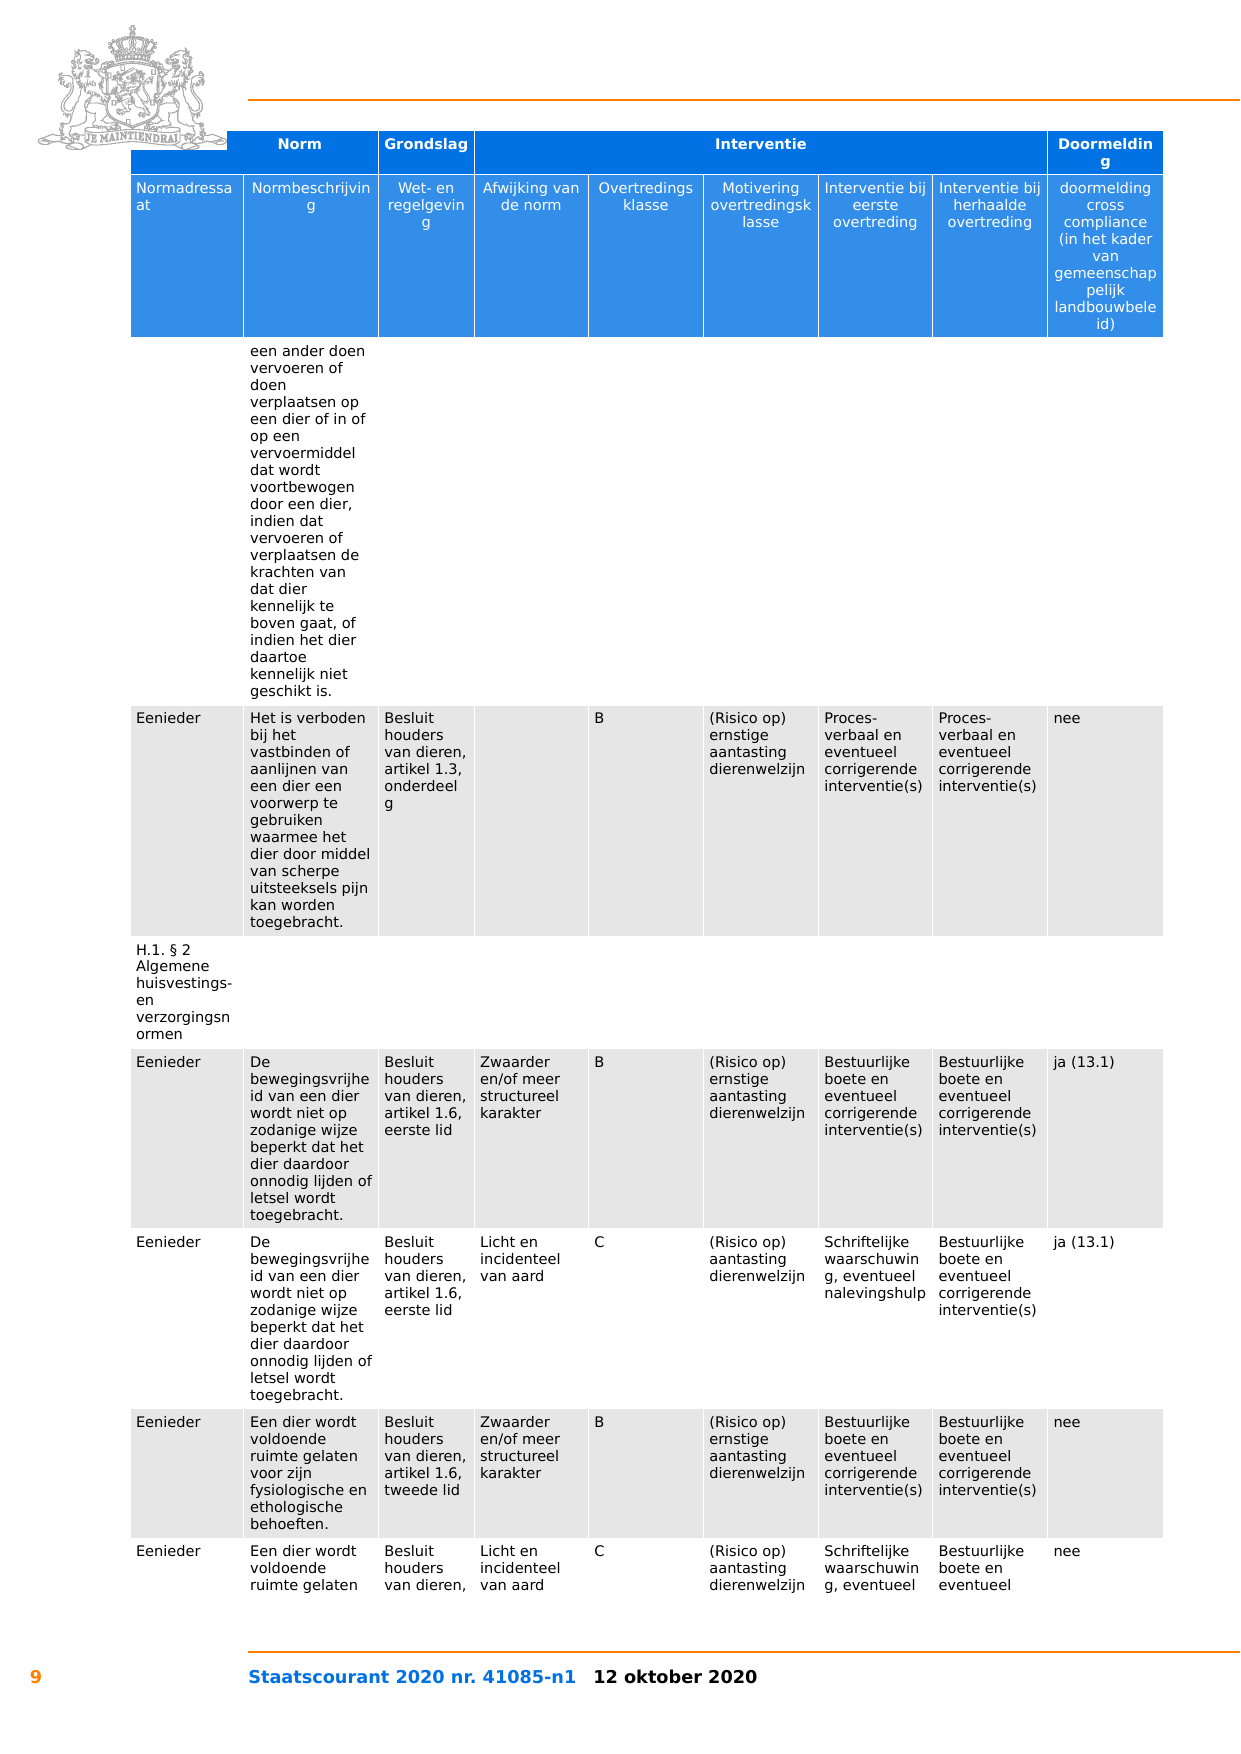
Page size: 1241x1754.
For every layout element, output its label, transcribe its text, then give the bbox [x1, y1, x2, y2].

table_cell [589, 339, 703, 704]
table_cell Bestuurlijke boete en eventueel corrigerende interventie(s) [819, 1409, 932, 1538]
table_cell [704, 339, 818, 704]
table_cell [475, 937, 588, 1048]
table_cell Besluit houders van dieren, artikel 1.6, eerste lid [379, 1049, 474, 1228]
table_cell C [589, 1539, 703, 1599]
table_cell [1048, 937, 1163, 1048]
table_header Doormelding [1048, 131, 1163, 174]
table_cell B [589, 706, 703, 936]
table_cell [933, 937, 1047, 1048]
table_cell Een dier wordt voldoende ruimte gelaten voor zijn fysiologische en ethologische behoeften. [244, 1409, 378, 1538]
table_cell Motivering overtredingsklasse [704, 175, 818, 337]
table_cell (Risico op) ernstige aantasting dierenwelzijn [704, 706, 818, 936]
table_cell [933, 339, 1047, 704]
table_cell Besluit houders van dieren, artikel 1.6, tweede lid [379, 1409, 474, 1538]
table_cell Afwijking van de norm [475, 175, 588, 337]
table_cell Een dier wordt voldoende ruimte gelaten [244, 1539, 378, 1599]
table_cell [704, 937, 818, 1048]
table_cell Proces-verbaal en eventueel corrigerende interventie(s) [933, 706, 1047, 936]
table_cell (Risico op) aantasting dierenwelzijn [704, 1229, 818, 1408]
table_cell (Risico op) ernstige aantasting dierenwelzijn [704, 1049, 818, 1228]
table_cell nee [1048, 706, 1163, 936]
table_cell Eenieder [131, 1539, 243, 1599]
table_cell C [589, 1229, 703, 1408]
table_cell een ander doen vervoeren of doen verplaatsen op een dier of in of op een vervoermiddel dat wordt voortbewogen door een dier, indien dat vervoeren of verplaatsen de krachten van dat dier kennelijk te boven gaat, of indien het dier daartoe kennelijk niet geschikt is. [244, 339, 378, 704]
table_cell Eenieder [131, 706, 243, 936]
table_cell Bestuurlijke boete en eventueel corrigerende interventie(s) [933, 1049, 1047, 1228]
table_cell Eenieder [131, 1049, 243, 1228]
table_header Norm [131, 131, 378, 174]
table_header Grondslag [379, 131, 474, 174]
table_cell B [589, 1409, 703, 1538]
table_cell Interventie bij herhaalde overtreding [933, 175, 1047, 337]
table_cell Zwaarder en/of meer structureel karakter [475, 1409, 588, 1538]
table_cell [1048, 339, 1163, 704]
table_cell Proces-verbaal en eventueel corrigerende interventie(s) [819, 706, 932, 936]
table_cell De bewegingsvrijheid van een dier wordt niet op zodanige wijze beperkt dat het dier daardoor onnodig lijden of letsel wordt toegebracht. [244, 1049, 378, 1228]
table_cell ja (13.1) [1048, 1049, 1163, 1228]
table_cell ja (13.1) [1048, 1229, 1163, 1408]
table_cell Het is verboden bij het vastbinden of aanlijnen van een dier een voorwerp te gebruiken waarmee het dier door middel van scherpe uitsteeksels pijn kan worden toegebracht. [244, 706, 378, 936]
table_cell Wet- en regelgeving [379, 175, 474, 337]
table_cell [475, 706, 588, 936]
table_cell B [589, 1049, 703, 1228]
table_cell Normbeschrijving [244, 175, 378, 337]
table_cell Licht en incidenteel van aard [475, 1539, 588, 1599]
table_cell Normadressaat [131, 175, 243, 337]
table_cell Schriftelijke waarschuwing, eventueel [819, 1539, 932, 1599]
table_cell (Risico op) aantasting dierenwelzijn [704, 1539, 818, 1599]
table_cell nee [1048, 1539, 1163, 1599]
table_cell [475, 339, 588, 704]
table_cell [379, 937, 474, 1048]
table_cell doormelding cross compliance (in het kader van gemeenschappelijk landbouwbeleid) [1048, 175, 1163, 337]
table_cell [244, 937, 378, 1048]
table_cell Besluit houders van dieren, [379, 1539, 474, 1599]
table_cell Besluit houders van dieren, artikel 1.6, eerste lid [379, 1229, 474, 1408]
table_cell nee [1048, 1409, 1163, 1538]
table_cell [131, 339, 243, 704]
table_cell H.1. § 2 Algemene huisvestings- en verzorgingsnormen [131, 937, 243, 1048]
table_cell [819, 937, 932, 1048]
table_cell Interventie bij eerste overtreding [819, 175, 932, 337]
table_cell Bestuurlijke boete en eventueel corrigerende interventie(s) [933, 1409, 1047, 1538]
table_cell (Risico op) ernstige aantasting dierenwelzijn [704, 1409, 818, 1538]
table_cell Zwaarder en/of meer structureel karakter [475, 1049, 588, 1228]
table_cell Bestuurlijke boete en eventueel [933, 1539, 1047, 1599]
table_cell Schriftelijke waarschuwing, eventueel nalevingshulp [819, 1229, 932, 1408]
table_cell Eenieder [131, 1409, 243, 1538]
table_cell Overtredingsklasse [589, 175, 703, 337]
picture [38, 25, 227, 150]
table_cell Licht en incidenteel van aard [475, 1229, 588, 1408]
table_header Interventie [475, 131, 1047, 174]
table_cell Eenieder [131, 1229, 243, 1408]
table_cell De bewegingsvrijheid van een dier wordt niet op zodanige wijze beperkt dat het dier daardoor onnodig lijden of letsel wordt toegebracht. [244, 1229, 378, 1408]
table_cell [819, 339, 932, 704]
table_cell [589, 937, 703, 1048]
table_cell Bestuurlijke boete en eventueel corrigerende interventie(s) [819, 1049, 932, 1228]
table_cell Besluit houders van dieren, artikel 1.3, onderdeel g [379, 706, 474, 936]
table_cell [379, 339, 474, 704]
table_cell Bestuurlijke boete en eventueel corrigerende interventie(s) [933, 1229, 1047, 1408]
